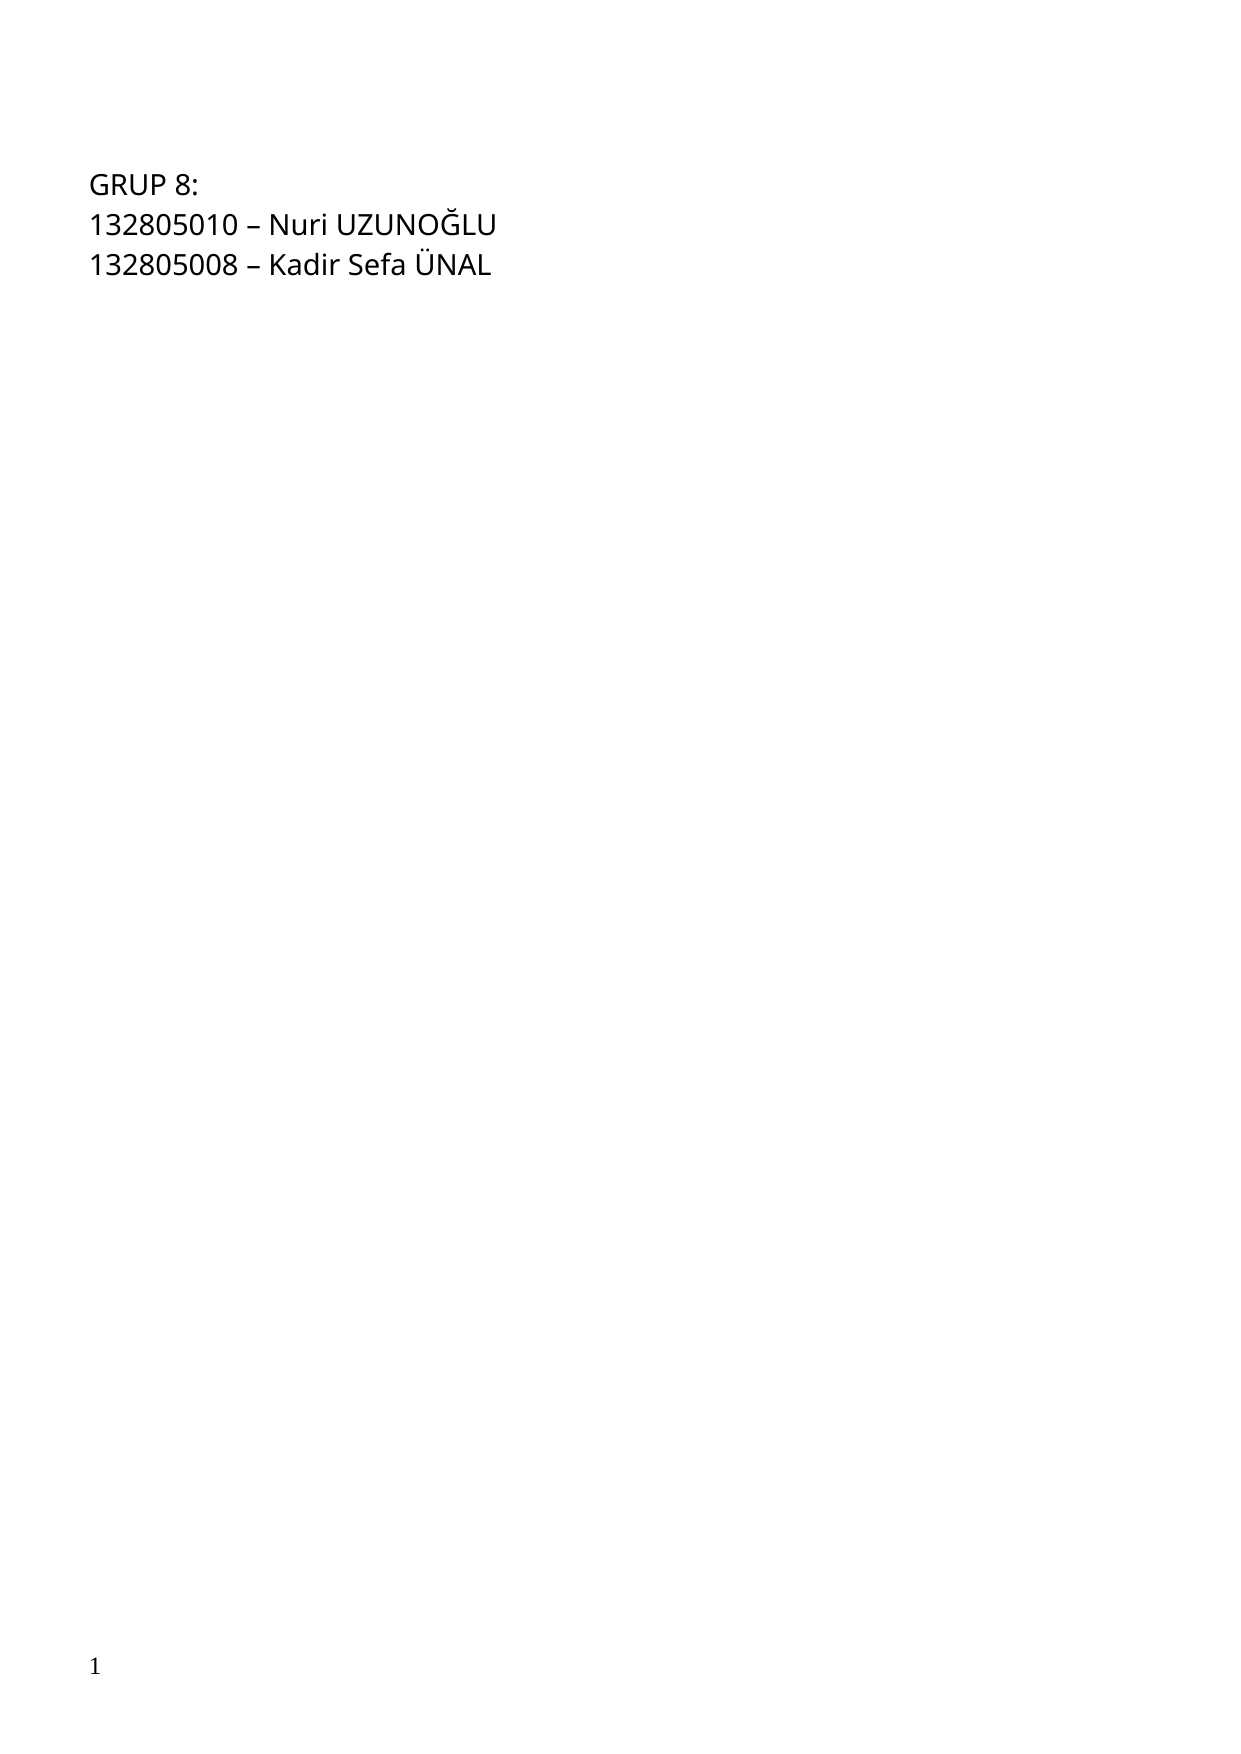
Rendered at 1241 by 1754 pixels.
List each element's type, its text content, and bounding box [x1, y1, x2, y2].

text 132805008 – Kadir Sefa ÜNAL [88, 244, 1152, 284]
text GRUP 8: [88, 164, 1152, 204]
text 132805010 – Nuri UZUNOĞLU [88, 204, 1152, 244]
